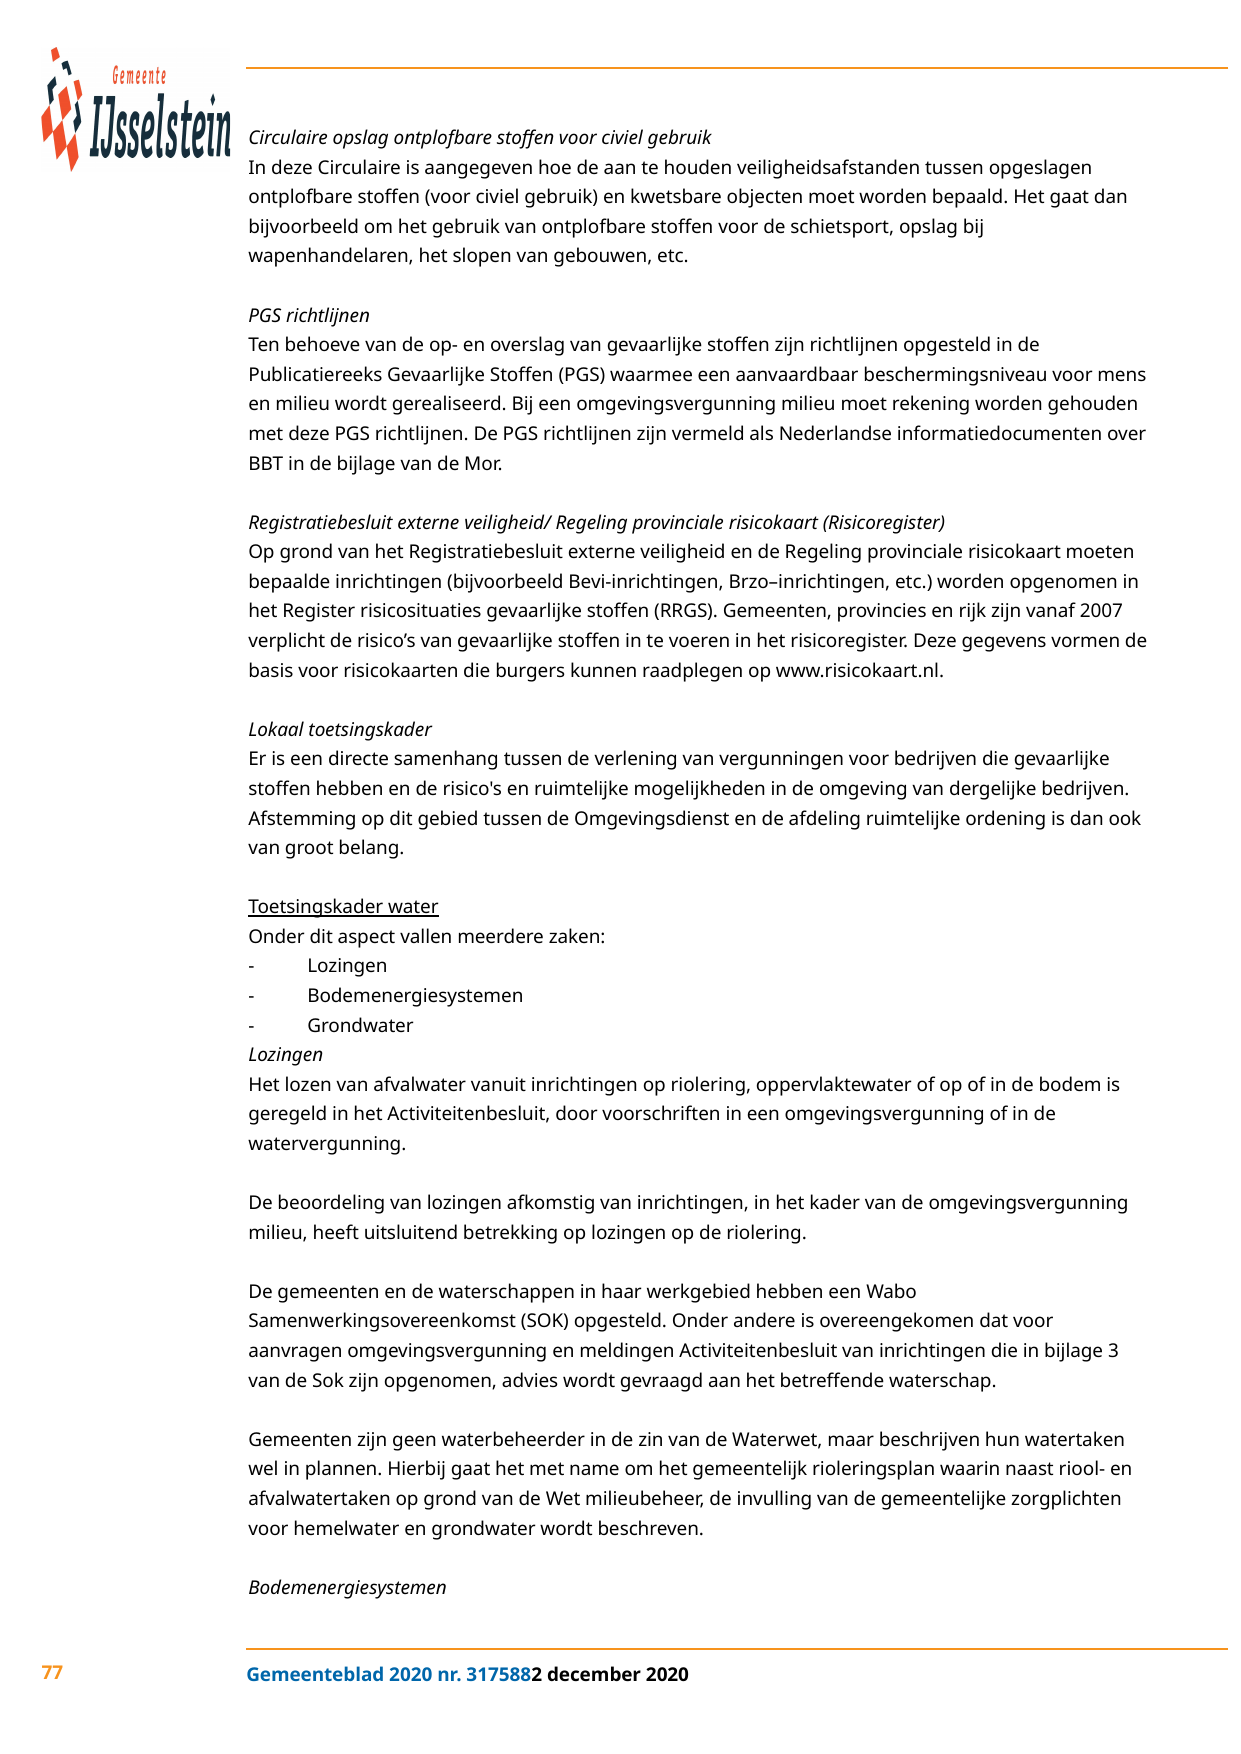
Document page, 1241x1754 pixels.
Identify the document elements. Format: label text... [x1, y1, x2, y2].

text In deze Circulaire is aangegeven hoe de aan te houden veiligheidsafstanden tussen opgeslagen ontplofbare stoffen (voor civiel gebruik) en kwetsbare objecten moet worden bepaald. Het gaat dan bijvoorbeeld om het gebruik van ontplofbare stoffen voor de schietsport, opslag bij wapenhandelaren, het slopen van gebouwen, etc. [248, 154, 1152, 268]
text Op grond van het Registratiebesluit externe veiligheid en de Regeling provinciale risicokaart moeten bepaalde inrichtingen (bijvoorbeeld Bevi-inrichtingen, Brzo–inrichtingen, etc.) worden opgenomen in het Register risicosituaties gevaarlijke stoffen (RRGS). Gemeenten, provincies en rijk zijn vanaf 2007 verplicht de risico’s van gevaarlijke stoffen in te voeren in het risicoregister. Deze gegevens vormen de basis voor risicokaarten die burgers kunnen raadplegen op www.risicokaart.nl. [248, 538, 1152, 683]
text De gemeenten en de waterschappen in haar werkgebied hebben een Wabo Samenwerkingsovereenkomst (SOK) opgesteld. Onder andere is overeengekomen dat voor aanvragen omgevingsvergunning en meldingen Activiteitenbesluit van inrichtingen die in bijlage 3 van de Sok zijn opgenomen, advies wordt gevraagd aan het betreffende waterschap. [248, 1278, 1152, 1393]
text Lokaal toetsingskader [248, 716, 1152, 742]
text Ten behoeve van de op- en overslag van gevaarlijke stoffen zijn richtlijnen opgesteld in de Publicatiereeks Gevaarlijke Stoffen (PGS) waarmee een aanvaardbaar beschermingsniveau voor mens en milieu wordt gerealiseerd. Bij een omgevingsvergunning milieu moet rekening worden gehouden met deze PGS richtlijnen. De PGS richtlijnen zijn vermeld als Nederlandse informatiedocumenten over BBT in de bijlage van de Mor. [248, 331, 1152, 476]
list Grondwater [248, 1012, 1152, 1038]
text Er is een directe samenhang tussen de verlening van vergunningen voor bedrijven die gevaarlijke stoffen hebben en de risico's en ruimtelijke mogelijkheden in de omgeving van dergelijke bedrijven. Afstemming op dit gebied tussen de Omgevingsdienst en de afdeling ruimtelijke ordening is dan ook van groot belang. [248, 746, 1152, 860]
text Het lozen van afvalwater vanuit inrichtingen op riolering, oppervlaktewater of op of in de bodem is geregeld in het Activiteitenbesluit, door voorschriften in een omgevingsvergunning of in de watervergunning. [248, 1071, 1152, 1156]
text Bodemenergiesystemen [248, 1574, 1152, 1600]
text De beoordeling van lozingen afkomstig van inrichtingen, in het kader van de omgevingsvergunning milieu, heeft uitsluitend betrekking op lozingen op de riolering. [248, 1189, 1152, 1245]
list Lozingen [248, 953, 1152, 978]
picture [41, 47, 231, 172]
list Bodemenergiesystemen [248, 982, 1152, 1008]
text Circulaire opslag ontplofbare stoffen voor civiel gebruik [248, 124, 1152, 150]
text Gemeenten zijn geen waterbeheerder in de zin van de Waterwet, maar beschrijven hun watertaken wel in plannen. Hierbij gaat het met name om het gemeentelijk rioleringsplan waarin naast riool- en afvalwatertaken op grond van de Wet milieubeheer, de invulling van de gemeentelijke zorgplichten voor hemelwater en grondwater wordt beschreven. [248, 1426, 1152, 1541]
text Onder dit aspect vallen meerdere zaken: [248, 923, 1152, 949]
text PGS richtlijnen [248, 302, 1152, 328]
text Toetsingskader water [248, 893, 1152, 919]
text Registratiebesluit externe veiligheid/ Regeling provinciale risicokaart (Risicoregister) [248, 509, 1152, 535]
text Lozingen [248, 1041, 1152, 1067]
